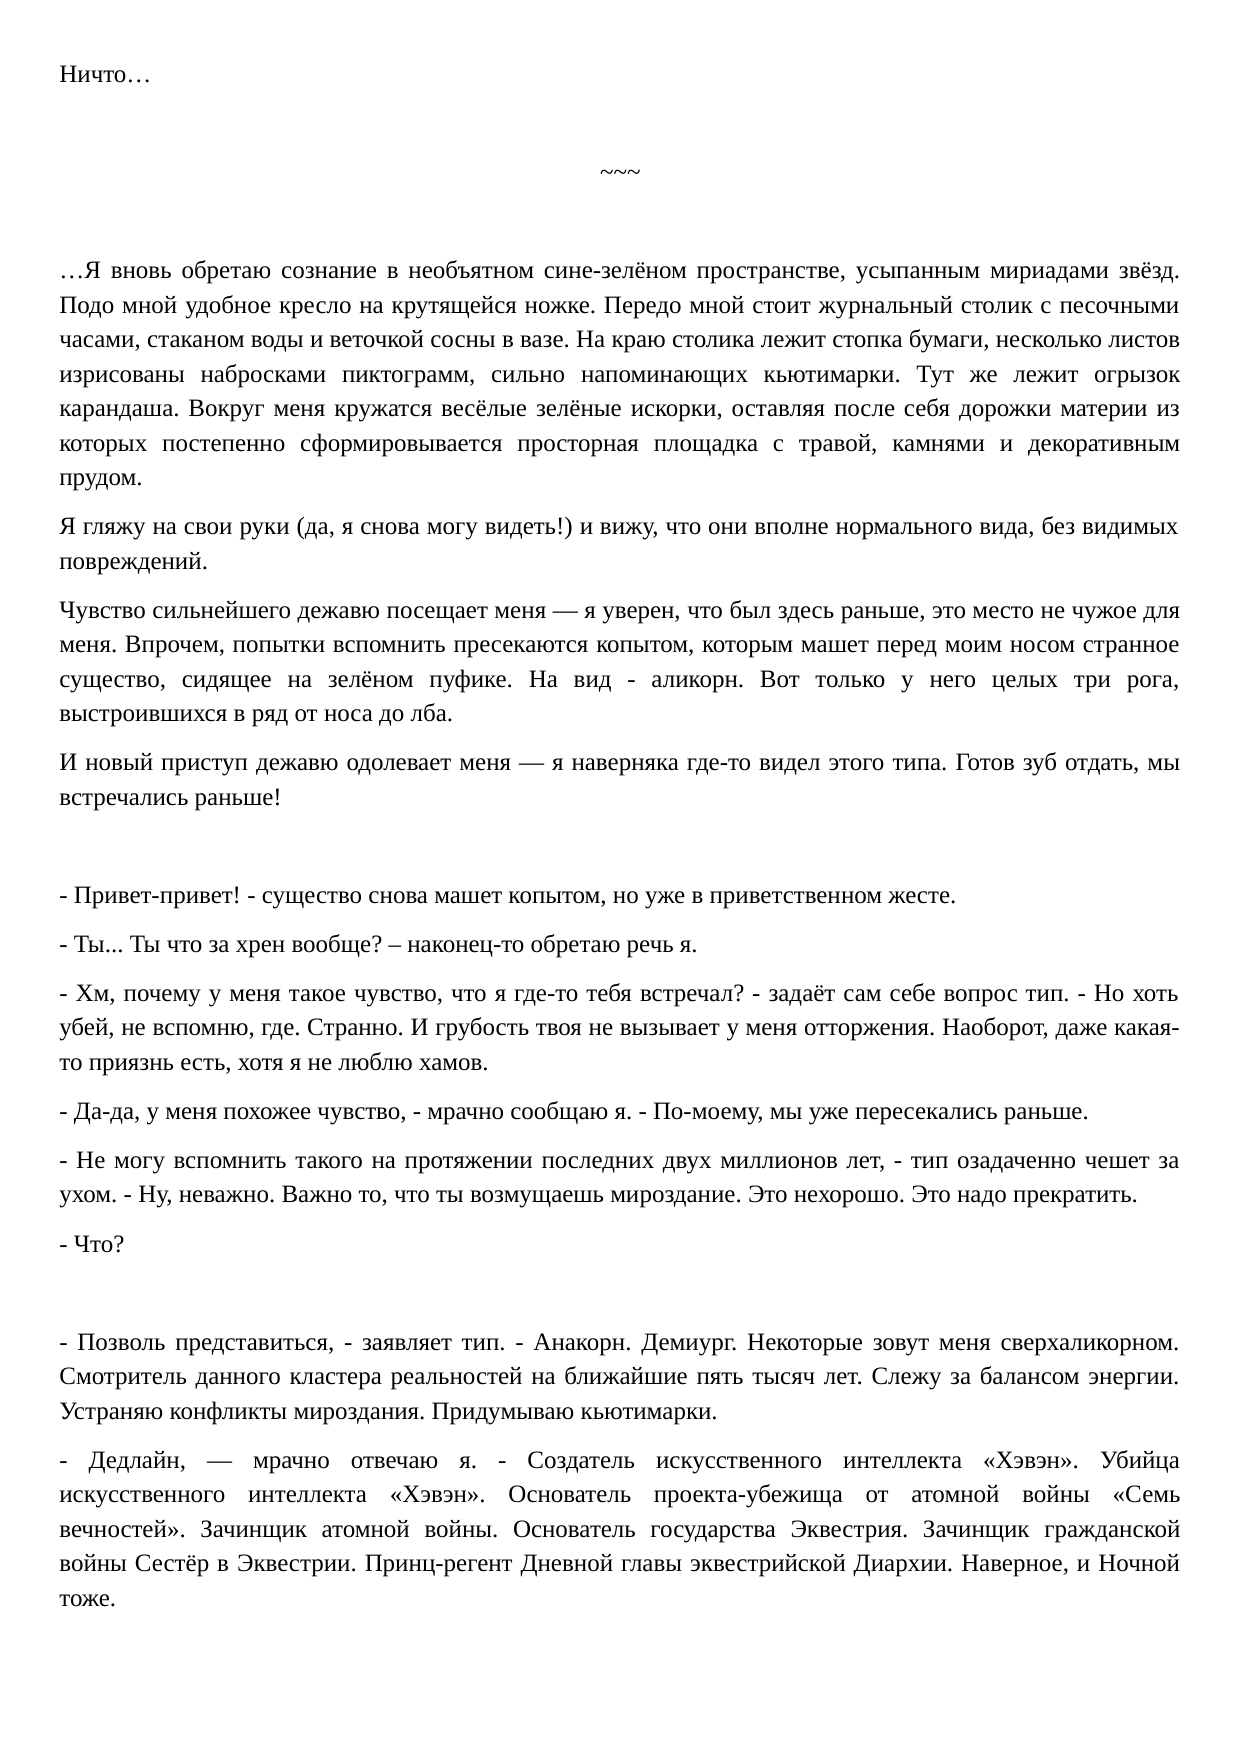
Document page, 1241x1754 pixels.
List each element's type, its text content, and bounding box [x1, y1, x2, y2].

text - Дедлайн, — мрачно отвечаю я. - Создатель искусственного интеллекта «Хэвэн». Убийца искусственного интеллекта «Хэвэн». Основатель проекта-убежища от атомной войны «Семь вечностей». Зачинщик атомной войны. Основатель государства Эквестрия. Зачинщик гражданской войны Сестёр в Эквестрии. Принц-регент Дневной главы эквестрийской Диархии. Наверное, и Ночной тоже. [59, 1445, 1181, 1611]
text - Хм, почему у меня такое чувство, что я где-то тебя встречал? - задаёт сам себе вопрос тип. - Но хоть убей, не вспомню, где. Странно. И грубость твоя не вызывает у меня отторжения. Наоборот, даже какая-то приязнь есть, хотя я не люблю хамов. [59, 978, 1181, 1076]
text Я гляжу на свои руки (да, я снова могу видеть!) и вижу, что они вполне нормального вида, без видимых повреждений. [59, 511, 1181, 574]
text - Что? [59, 1229, 1181, 1257]
text …Я вновь обретаю сознание в необъятном сине-зелёном пространстве, усыпанным мириадами звёзд. Подо мной удобное кресло на крутящейся ножке. Передо мной стоит журнальный столик с песочными часами, стаканом воды и веточкой сосны в вазе. На краю столика лежит стопка бумаги, несколько листов изрисованы набросками пиктограмм, сильно напоминающих кьютимарки. Тут же лежит огрызок карандаша. Вокруг меня кружатся весёлые зелёные искорки, оставляя после себя дорожки материи из которых постепенно сформировывается просторная площадка с травой, камнями и декоративным прудом. [59, 255, 1181, 491]
text Чувство сильнейшего дежавю посещает меня — я уверен, что был здесь раньше, это место не чужое для меня. Впрочем, попытки вспомнить пресекаются копытом, которым машет перед моим носом странное существо, сидящее на зелёном пуфике. На вид - аликорн. Вот только у него целых три рога, выстроившихся в ряд от носа до лба. [59, 595, 1181, 727]
text - Не могу вспомнить такого на протяжении последних двух миллионов лет, - тип озадаченно чешет за ухом. - Ну, неважно. Важно то, что ты возмущаешь мироздание. Это нехорошо. Это надо прекратить. [59, 1145, 1181, 1208]
text ~~~ [59, 157, 1181, 186]
text Ничто… [59, 59, 1181, 88]
text - Привет-привет! - существо снова машет копытом, но уже в приветственном жесте. [59, 880, 1181, 909]
text И новый приступ дежавю одолевает меня — я наверняка где-то видел этого типа. Готов зуб отдать, мы встречались раньше! [59, 747, 1181, 811]
text - Да-да, у меня похожее чувство, - мрачно сообщаю я. - По-моему, мы уже пересекались раньше. [59, 1096, 1181, 1125]
text - Позволь представиться, - заявляет тип. - Анакорн. Демиург. Некоторые зовут меня сверхаликорном. Смотритель данного кластера реальностей на ближайшие пять тысяч лет. Слежу за балансом энергии. Устраняю конфликты мироздания. Придумываю кьютимарки. [59, 1327, 1181, 1424]
text - Ты... Ты что за хрен вообще? – наконец-то обретаю речь я. [59, 929, 1181, 958]
